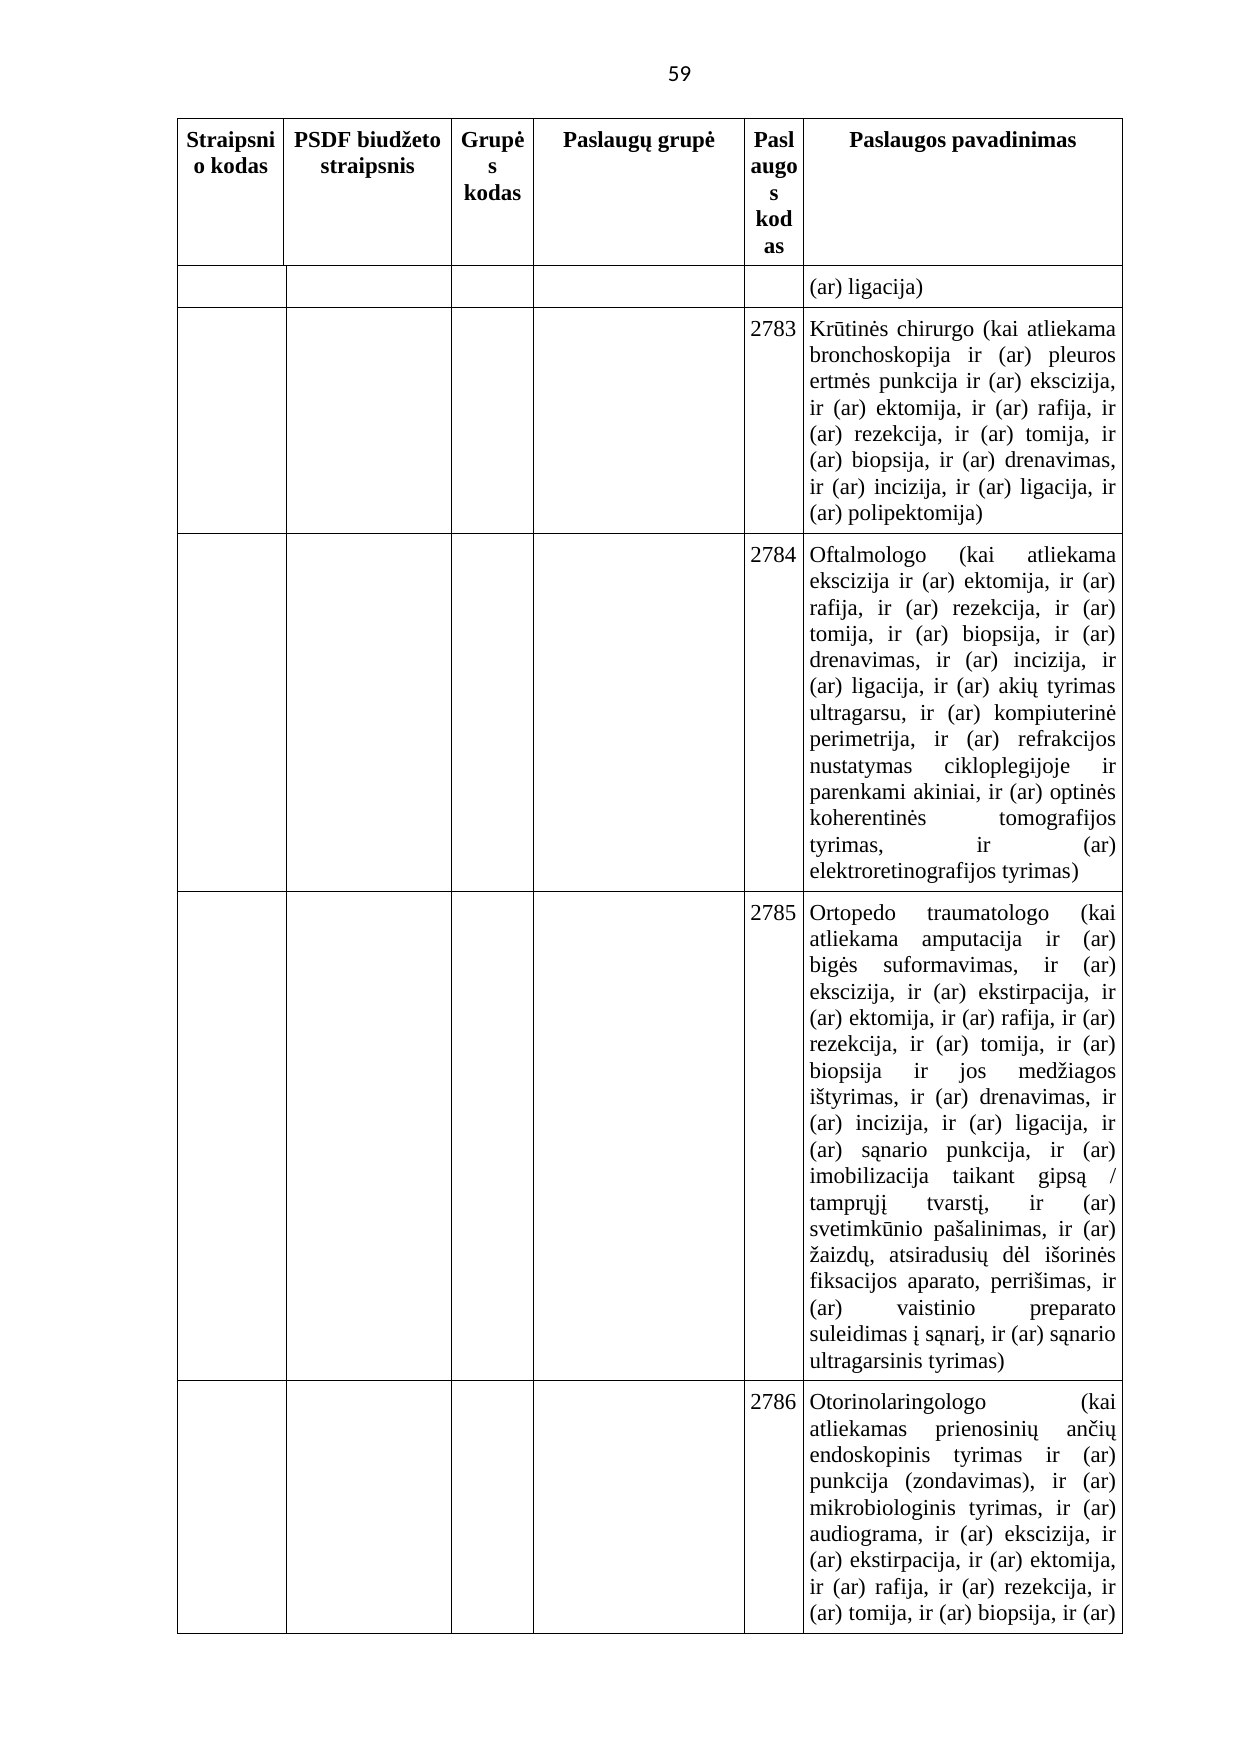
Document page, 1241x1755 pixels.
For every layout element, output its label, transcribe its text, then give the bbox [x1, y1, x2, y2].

table_cell [178, 892, 286, 1380]
table_cell [287, 534, 451, 891]
table_cell [534, 1381, 744, 1632]
table_cell (ar) ligacija) [804, 266, 1122, 307]
table_cell [287, 266, 451, 307]
table_cell [452, 534, 533, 891]
table_cell [287, 1381, 451, 1632]
table_cell Ortopedo traumatologo (kai atliekama amputacija ir (ar) bigės suformavimas, ir (ar) ekscizija, ir (ar) ekstirpacija, ir (ar) ektomija, ir (ar) rafija, ir (ar) rezekcija, ir (ar) tomija, ir (ar) biopsija ir jos medžiagos ištyrimas, ir (ar) drenavimas, ir (ar) incizija, ir (ar) ligacija, ir (ar) sąnario punkcija, ir (ar) imobilizacija taikant gipsą / tamprųjį tvarstį, ir (ar) svetimkūnio pašalinimas, ir (ar) žaizdų, atsiradusių dėl išorinės fiksacijos aparato, perrišimas, ir (ar) vaistinio preparato suleidimas į sąnarį, ir (ar) sąnario ultragarsinis tyrimas) [804, 892, 1122, 1380]
table_cell [287, 308, 451, 533]
table_cell [178, 534, 286, 891]
table_cell [452, 892, 533, 1380]
table_cell [287, 892, 451, 1380]
table_cell [178, 266, 286, 307]
table_cell [534, 308, 744, 533]
table_cell [178, 1381, 286, 1632]
table_header Grupės kodas [452, 119, 533, 265]
table_cell Oftalmologo (kai atliekama ekscizija ir (ar) ektomija, ir (ar) rafija, ir (ar) rezekcija, ir (ar) tomija, ir (ar) biopsija, ir (ar) drenavimas, ir (ar) incizija, ir (ar) ligacija, ir (ar) akių tyrimas ultragarsu, ir (ar) kompiuterinė perimetrija, ir (ar) refrakcijos nustatymas cikloplegijoje ir parenkami akiniai, ir (ar) optinės koherentinės tomografijos tyrimas, ir (ar) elektroretinografijos tyrimas) [804, 534, 1122, 891]
table_cell [452, 266, 533, 307]
table_cell Otorinolaringologo (kai atliekamas prienosinių ančių endoskopinis tyrimas ir (ar) punkcija (zondavimas), ir (ar) mikrobiologinis tyrimas, ir (ar) audiograma, ir (ar) ekscizija, ir (ar) ekstirpacija, ir (ar) ektomija, ir (ar) rafija, ir (ar) rezekcija, ir (ar) tomija, ir (ar) biopsija, ir (ar) [804, 1381, 1122, 1632]
table_cell 2783 [745, 308, 803, 533]
table_cell [178, 308, 286, 533]
table_cell [534, 266, 744, 307]
table_cell [452, 308, 533, 533]
table_header Straipsnio kodas [178, 119, 283, 265]
table_header Paslaugos pavadinimas [804, 119, 1122, 265]
table_header Paslaugos kodas [745, 119, 803, 265]
table_cell [534, 892, 744, 1380]
table_cell 2785 [745, 892, 803, 1380]
table_cell Krūtinės chirurgo (kai atliekama bronchoskopija ir (ar) pleuros ertmės punkcija ir (ar) ekscizija, ir (ar) ektomija, ir (ar) rafija, ir (ar) rezekcija, ir (ar) tomija, ir (ar) biopsija, ir (ar) drenavimas, ir (ar) incizija, ir (ar) ligacija, ir (ar) polipektomija) [804, 308, 1122, 533]
table_cell 2786 [745, 1381, 803, 1632]
table_header PSDF biudžeto straipsnis [284, 119, 451, 265]
table_cell [534, 534, 744, 891]
table_cell 2784 [745, 534, 803, 891]
table_header Paslaugų grupė [534, 119, 744, 265]
table_cell [745, 266, 803, 307]
table_cell [452, 1381, 533, 1632]
